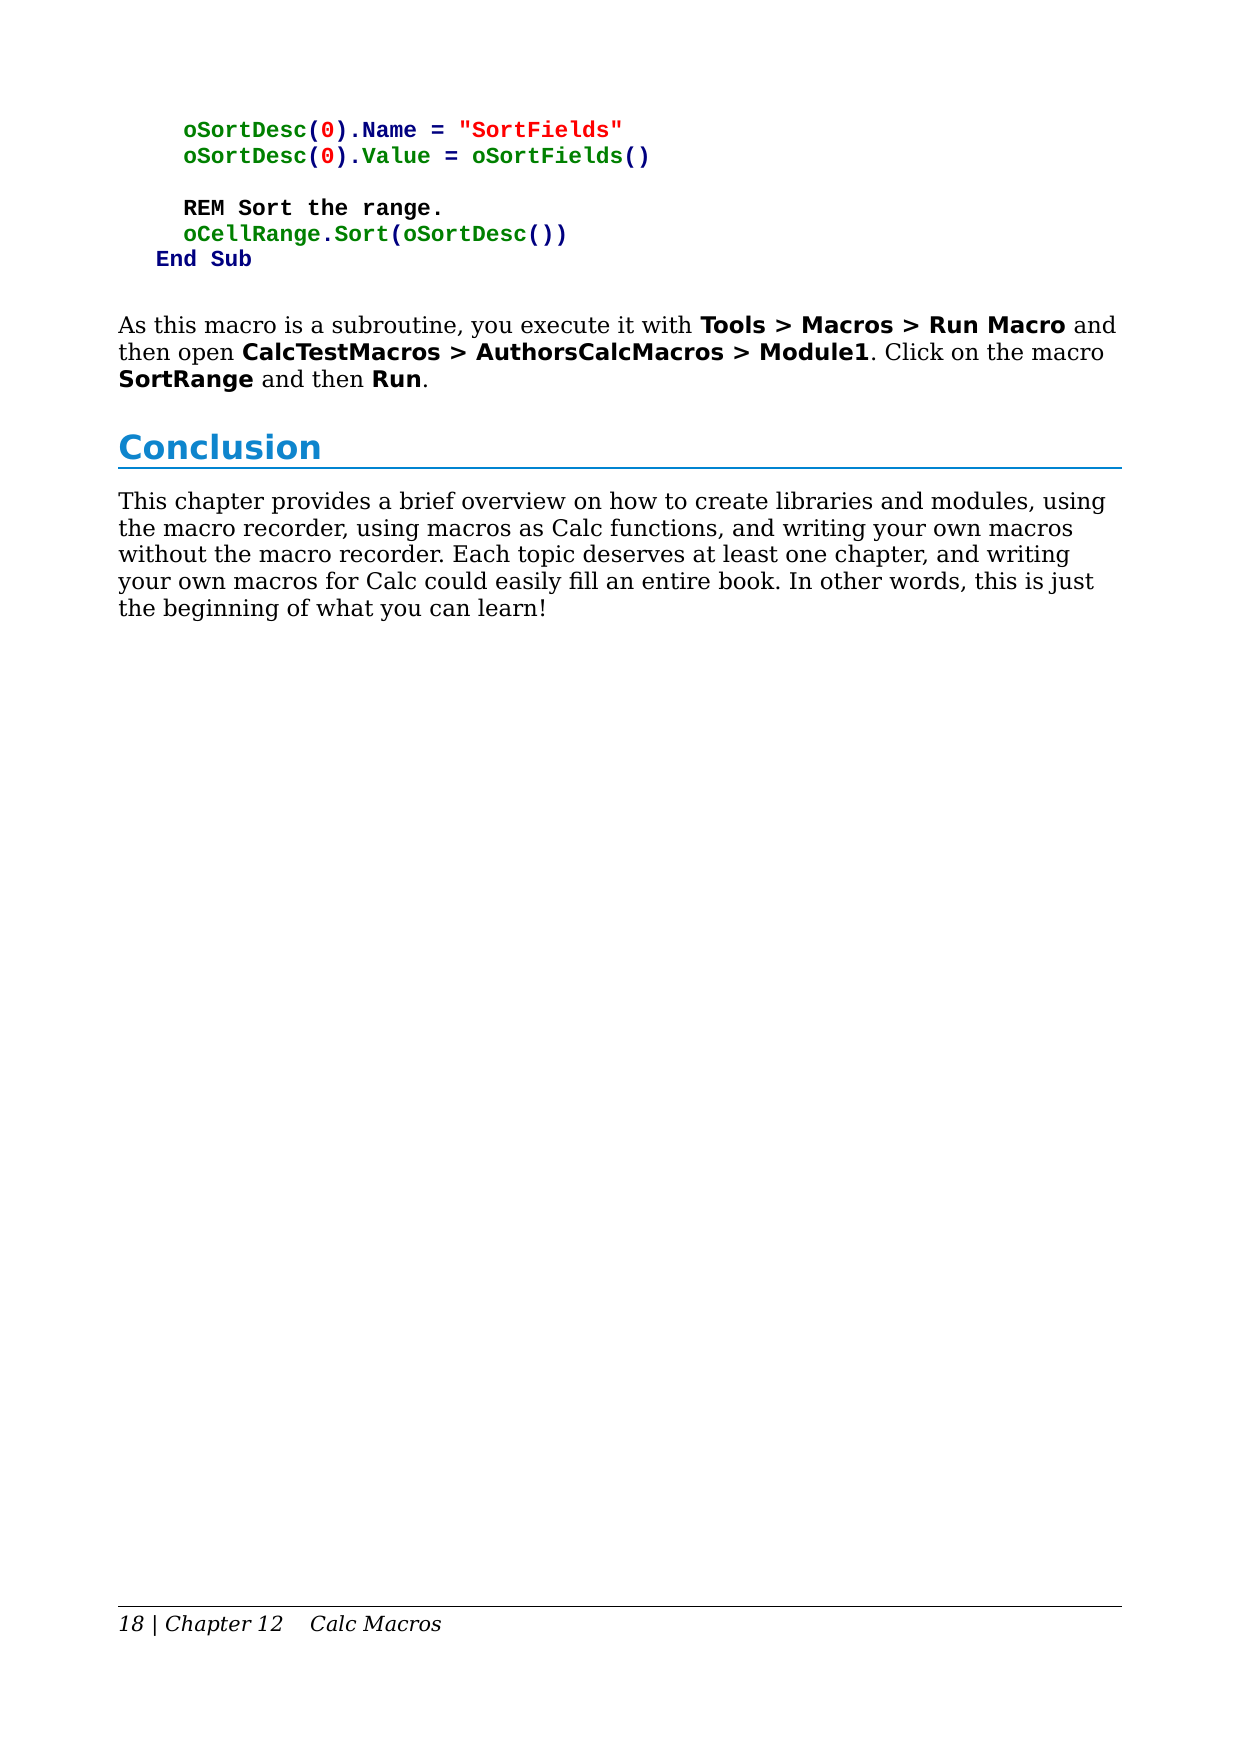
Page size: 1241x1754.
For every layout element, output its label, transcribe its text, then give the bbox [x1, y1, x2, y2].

text End Sub [156, 248, 1092, 274]
text This chapter provides a brief overview on how to create libraries and modules, using the macro recorder, using macros as Calc functions, and writing your own macros without the macro recorder. Each topic deserves at least one chapter, and writing your own macros for Calc could easily fill an entire book. In other words, this is just the beginning of what you can learn! [118, 488, 1122, 622]
text oCellRange.Sort(oSortDesc()) [156, 222, 1092, 248]
text oSortDesc(0).Value = oSortFields() [156, 144, 1092, 170]
text oSortDesc(0).Name = "SortFields" [156, 118, 1092, 144]
text REM Sort the range. [156, 196, 1092, 222]
subtitle Conclusion [118, 428, 1122, 467]
text As this macro is a subroutine, you execute it with Tools > Macros > Run Macro and then open CalcTestMacros > AuthorsCalcMacros > Module1. Click on the macro SortRange and then Run. [118, 312, 1122, 392]
